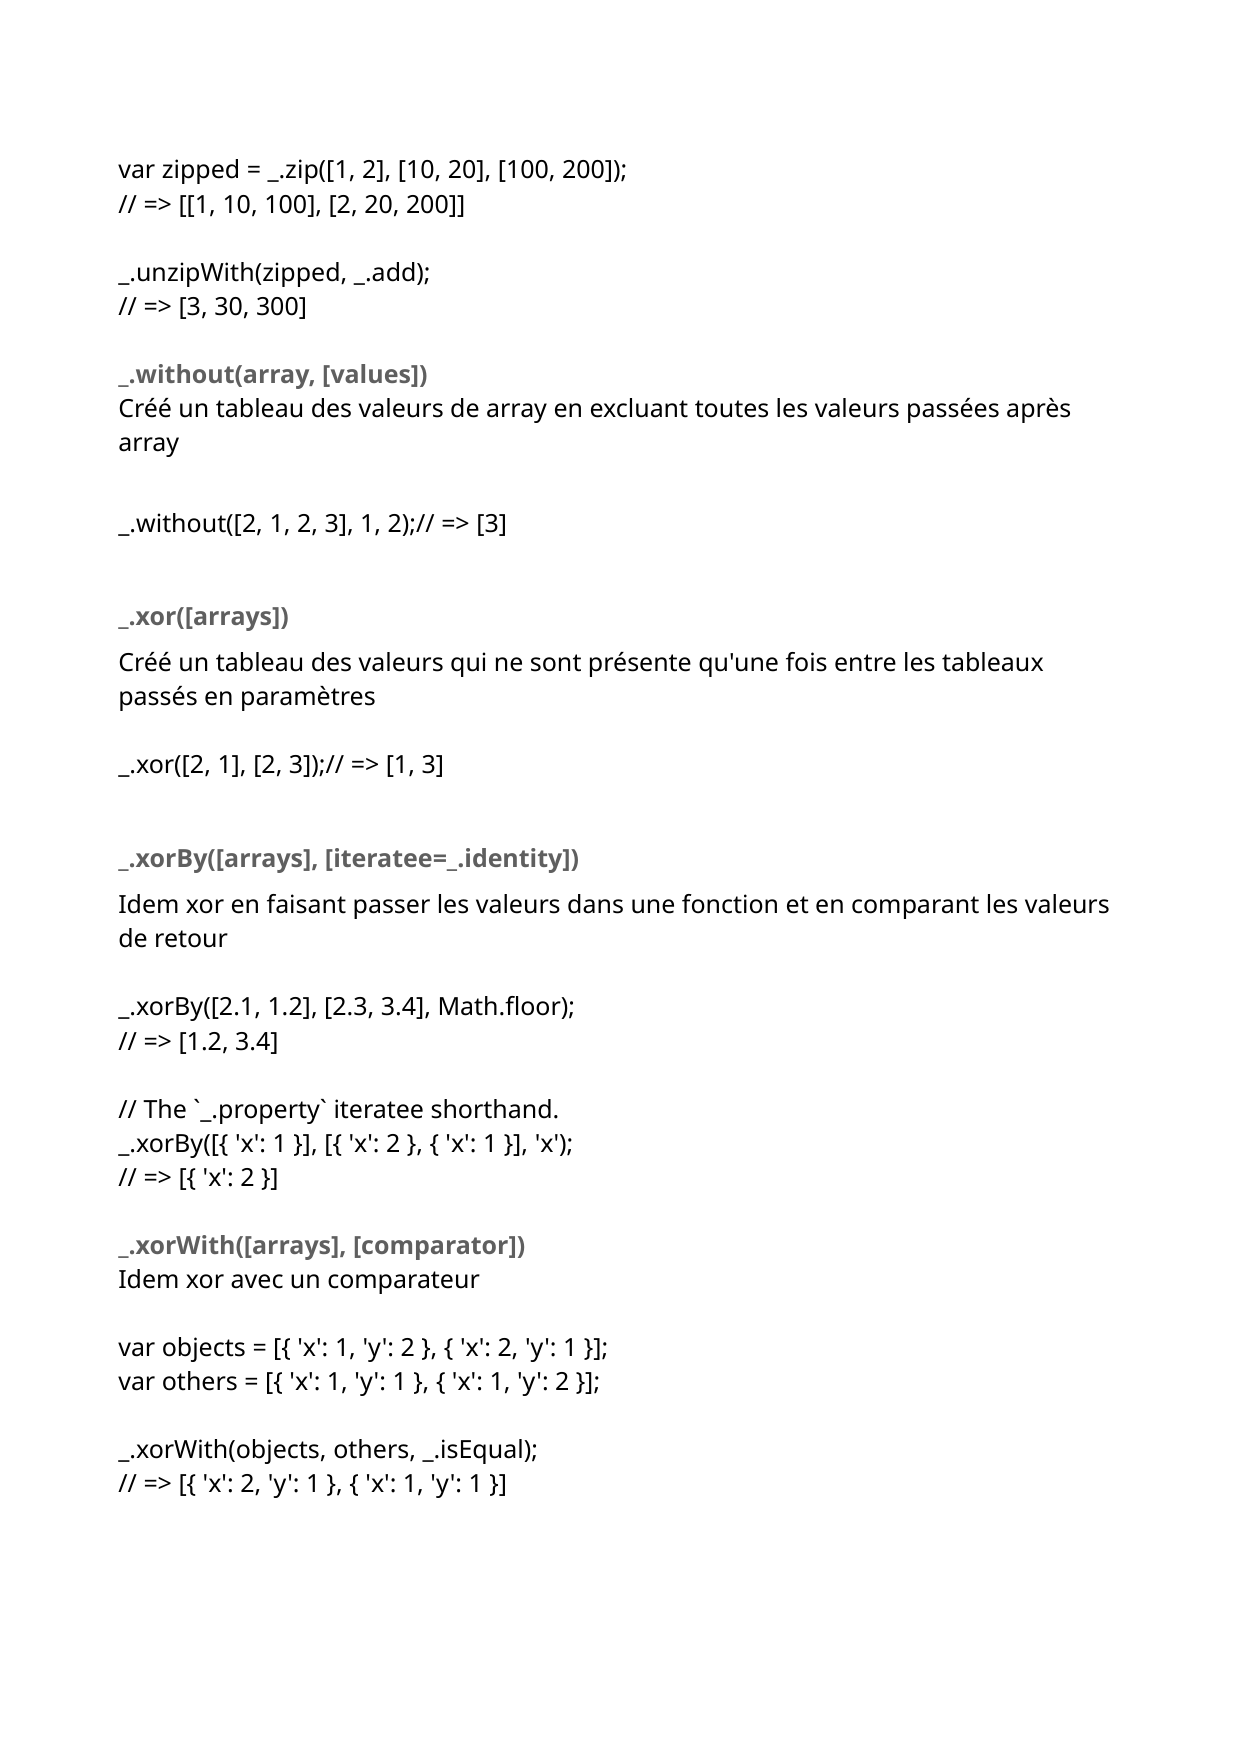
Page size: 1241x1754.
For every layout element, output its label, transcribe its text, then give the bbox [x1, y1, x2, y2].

text // => [3, 30, 300] [118, 288, 1122, 322]
text var objects = [{ 'x': 1, 'y': 2 }, { 'x': 2, 'y': 1 }]; [118, 1330, 1122, 1364]
text _.xor([2, 1], [2, 3]);// => [1, 3] [118, 747, 1122, 781]
subtitle _.xor([arrays]) [118, 598, 1122, 632]
text _.unzipWith(zipped, _.add); [118, 254, 1122, 288]
text // => [[1, 10, 100], [2, 20, 200]] [118, 186, 1122, 220]
subtitle _.xorBy([arrays], [iteratee=_.identity]) [118, 840, 1122, 874]
text _.xorBy([2.1, 1.2], [2.3, 3.4], Math.floor); [118, 989, 1122, 1023]
subtitle _.without(array, [values]) [118, 357, 1122, 391]
text _.without([2, 1, 2, 3], 1, 2);// => [3] [118, 505, 1122, 539]
text // => [1.2, 3.4] [118, 1023, 1122, 1057]
text _.xorBy([{ 'x': 1 }], [{ 'x': 2 }, { 'x': 1 }], 'x'); [118, 1125, 1122, 1159]
text var others = [{ 'x': 1, 'y': 1 }, { 'x': 1, 'y': 2 }]; [118, 1364, 1122, 1398]
text Idem xor en faisant passer les valeurs dans une fonction et en comparant les valeurs de retour [118, 887, 1122, 955]
text Idem xor avec un comparateur [118, 1262, 1122, 1296]
text // The `_.property` iteratee shorthand. [118, 1091, 1122, 1125]
text // => [{ 'x': 2, 'y': 1 }, { 'x': 1, 'y': 1 }] [118, 1466, 1122, 1500]
text var zipped = _.zip([1, 2], [10, 20], [100, 200]); [118, 152, 1122, 186]
text Créé un tableau des valeurs de array en excluant toutes les valeurs passées après array [118, 391, 1122, 459]
text // => [{ 'x': 2 }] [118, 1159, 1122, 1193]
text _.xorWith(objects, others, _.isEqual); [118, 1432, 1122, 1466]
subtitle _.xorWith([arrays], [comparator]) [118, 1227, 1122, 1262]
text Créé un tableau des valeurs qui ne sont présente qu'une fois entre les tableaux passés en paramètres [118, 645, 1122, 713]
